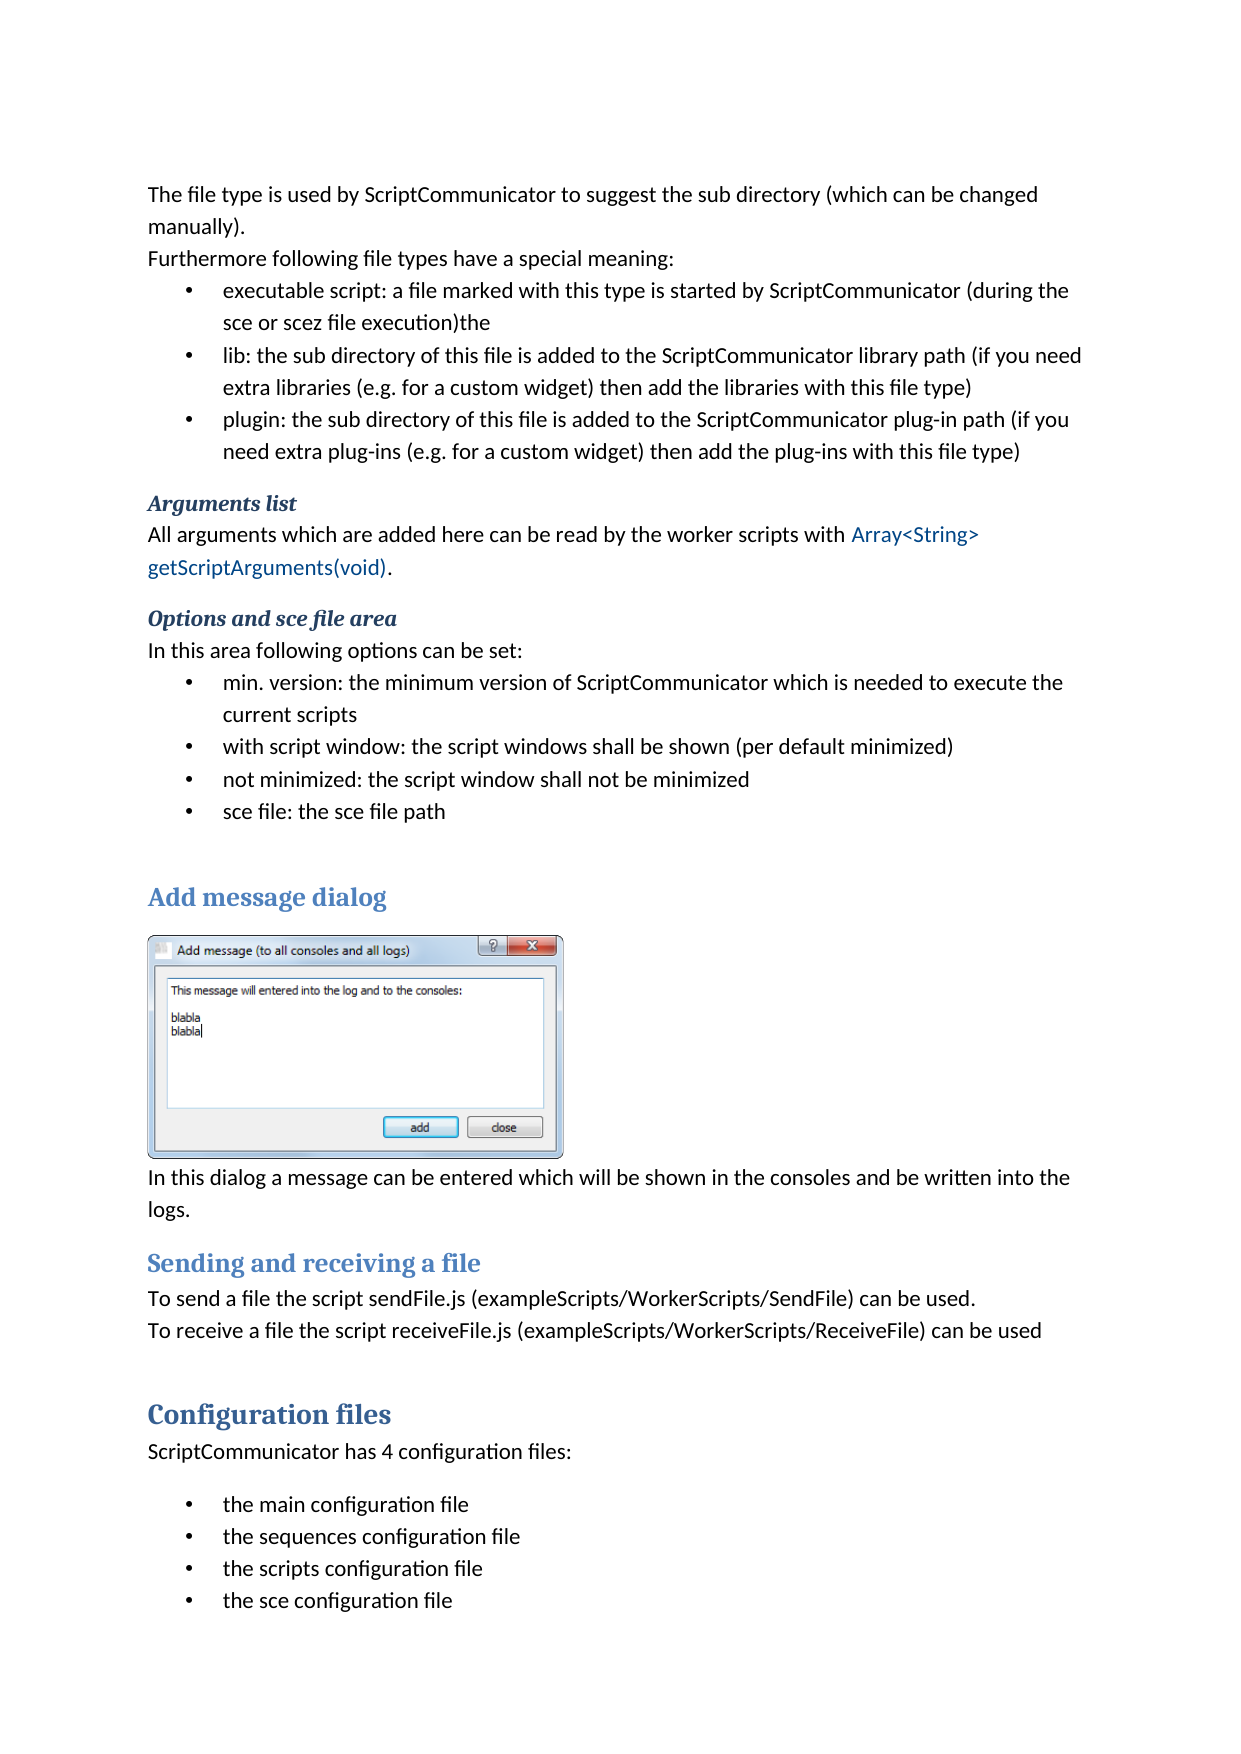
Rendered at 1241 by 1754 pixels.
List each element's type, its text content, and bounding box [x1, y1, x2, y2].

list sce file: the sce file path [185, 797, 1093, 825]
subtitle Add message dialog [148, 882, 1093, 913]
text In this dialog a message can be entered which will be shown in the consoles and be written into the logs. [148, 918, 1093, 1223]
list min. version: the minimum version of ScriptCommunicator which is needed to execute the current scripts [185, 668, 1093, 728]
list the sequences configuration file [185, 1522, 1093, 1550]
list plugin: the sub directory of this file is added to the ScriptCommunicator plug-in path (if you need extra plug-ins (e.g. for a custom widget) then add the plug-ins with this file type) [185, 405, 1093, 465]
text To send a file the script sendFile.js (exampleScripts/WorkerScripts/SendFile) can be used. [148, 1284, 1093, 1312]
text All arguments which are added here can be read by the worker scripts with Array<String> getScriptArguments(void). [148, 521, 1093, 581]
list the scripts configuration file [185, 1554, 1093, 1582]
text ScriptCommunicator has 4 configuration files: [148, 1437, 1093, 1465]
subtitle Options and sce file area [148, 606, 1093, 632]
text Furthermore following file types have a special meaning: [148, 244, 1093, 272]
list with script window: the script windows shall be shown (per default minimized) [185, 732, 1093, 761]
text To receive a file the script receiveFile.js (exampleScripts/WorkerScripts/ReceiveFile) can be used [148, 1316, 1093, 1344]
list executable script: a file marked with this type is started by ScriptCommunicator (during the sce or scez file execution)the [185, 276, 1093, 337]
subtitle Sending and receiving a file [148, 1248, 1093, 1279]
text In this area following options can be set: [148, 636, 1093, 664]
list not minimized: the script window shall not be minimized [185, 765, 1093, 793]
text The file type is used by ScriptCommunicator to suggest the sub directory (which can be changed manually). [148, 180, 1093, 240]
picture [147, 935, 564, 1159]
list the main configuration file [185, 1490, 1093, 1518]
subtitle Configuration files [148, 1398, 1093, 1432]
list lib: the sub directory of this file is added to the ScriptCommunicator library path (if you need extra libraries (e.g. for a custom widget) then add the libraries with this file type) [185, 341, 1093, 401]
subtitle Arguments list [148, 490, 1093, 517]
list the sce configuration file [185, 1586, 1093, 1614]
